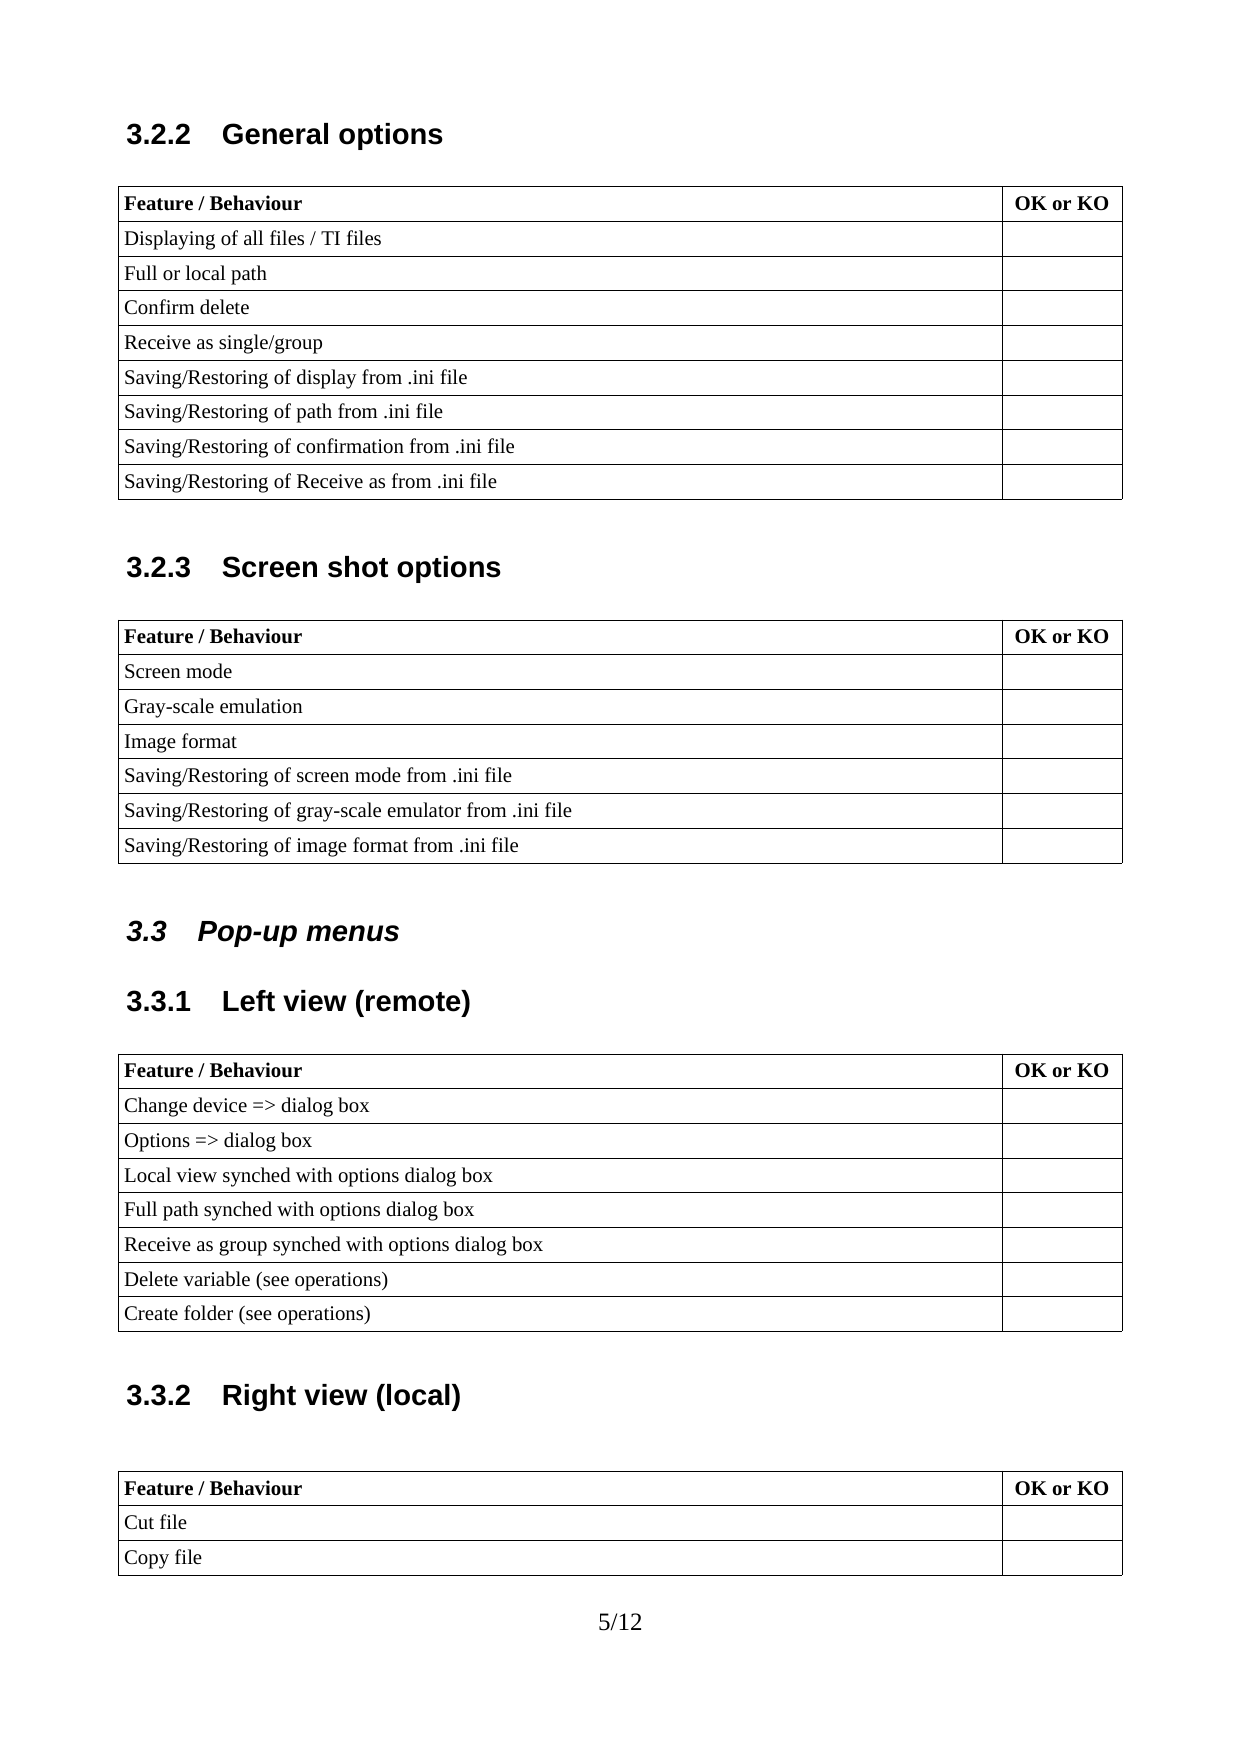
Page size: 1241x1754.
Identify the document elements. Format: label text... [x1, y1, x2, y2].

table_cell [1003, 430, 1122, 464]
table_cell [1003, 326, 1122, 360]
table_cell [1003, 1506, 1122, 1540]
table_cell Image format [119, 725, 1002, 758]
table_cell Create folder (see operations) [119, 1297, 1002, 1331]
table_cell Saving/Restoring of gray-scale emulator from .ini file [119, 794, 1002, 828]
table_header OK or KO [1003, 621, 1122, 654]
table_cell [1003, 759, 1122, 793]
table_header Feature / Behaviour [119, 1055, 1002, 1088]
table_cell [1003, 1124, 1122, 1158]
table_header Feature / Behaviour [119, 187, 1002, 221]
table_cell Change device => dialog box [119, 1089, 1002, 1123]
subtitle Left view (remote) [118, 985, 1122, 1018]
subtitle General options [118, 118, 1122, 151]
table_cell [1003, 655, 1122, 689]
table_cell [1003, 396, 1122, 429]
table_cell [1003, 361, 1122, 394]
table_cell Saving/Restoring of image format from .ini file [119, 829, 1002, 862]
subtitle Screen shot options [118, 551, 1122, 584]
table_cell [1003, 1228, 1122, 1262]
table_cell [1003, 465, 1122, 498]
table_cell [1003, 222, 1122, 256]
table_header OK or KO [1003, 187, 1122, 221]
table_cell Saving/Restoring of path from .ini file [119, 396, 1002, 429]
table_cell [1003, 690, 1122, 724]
table_cell Displaying of all files / TI files [119, 222, 1002, 256]
table_cell Saving/Restoring of display from .ini file [119, 361, 1002, 394]
table_cell [1003, 1193, 1122, 1227]
table_cell Screen mode [119, 655, 1002, 689]
table_cell [1003, 1089, 1122, 1123]
table_cell [1003, 794, 1122, 828]
table_cell Receive as group synched with options dialog box [119, 1228, 1002, 1262]
table_header Feature / Behaviour [119, 621, 1002, 654]
table_cell Confirm delete [119, 291, 1002, 325]
table_header Feature / Behaviour [119, 1472, 1002, 1505]
table_cell [1003, 291, 1122, 325]
table_cell Gray-scale emulation [119, 690, 1002, 724]
table_cell [1003, 1263, 1122, 1296]
table_cell [1003, 1297, 1122, 1331]
table_cell Saving/Restoring of screen mode from .ini file [119, 759, 1002, 793]
table_cell Local view synched with options dialog box [119, 1159, 1002, 1192]
table_cell Receive as single/group [119, 326, 1002, 360]
subtitle Pop-up menus [118, 915, 1122, 948]
table_header OK or KO [1003, 1055, 1122, 1088]
table_cell Copy file [119, 1541, 1002, 1575]
table_cell [1003, 829, 1122, 862]
table_cell [1003, 1159, 1122, 1192]
subtitle Right view (local) [118, 1379, 1122, 1412]
table_cell Full or local path [119, 257, 1002, 290]
table_cell [1003, 1541, 1122, 1575]
table_header OK or KO [1003, 1472, 1122, 1505]
table_cell [1003, 725, 1122, 758]
table_cell Saving/Restoring of confirmation from .ini file [119, 430, 1002, 464]
table_cell Saving/Restoring of Receive as from .ini file [119, 465, 1002, 498]
table_cell Delete variable (see operations) [119, 1263, 1002, 1296]
table_cell Options => dialog box [119, 1124, 1002, 1158]
table_cell Full path synched with options dialog box [119, 1193, 1002, 1227]
table_cell [1003, 257, 1122, 290]
table_cell Cut file [119, 1506, 1002, 1540]
